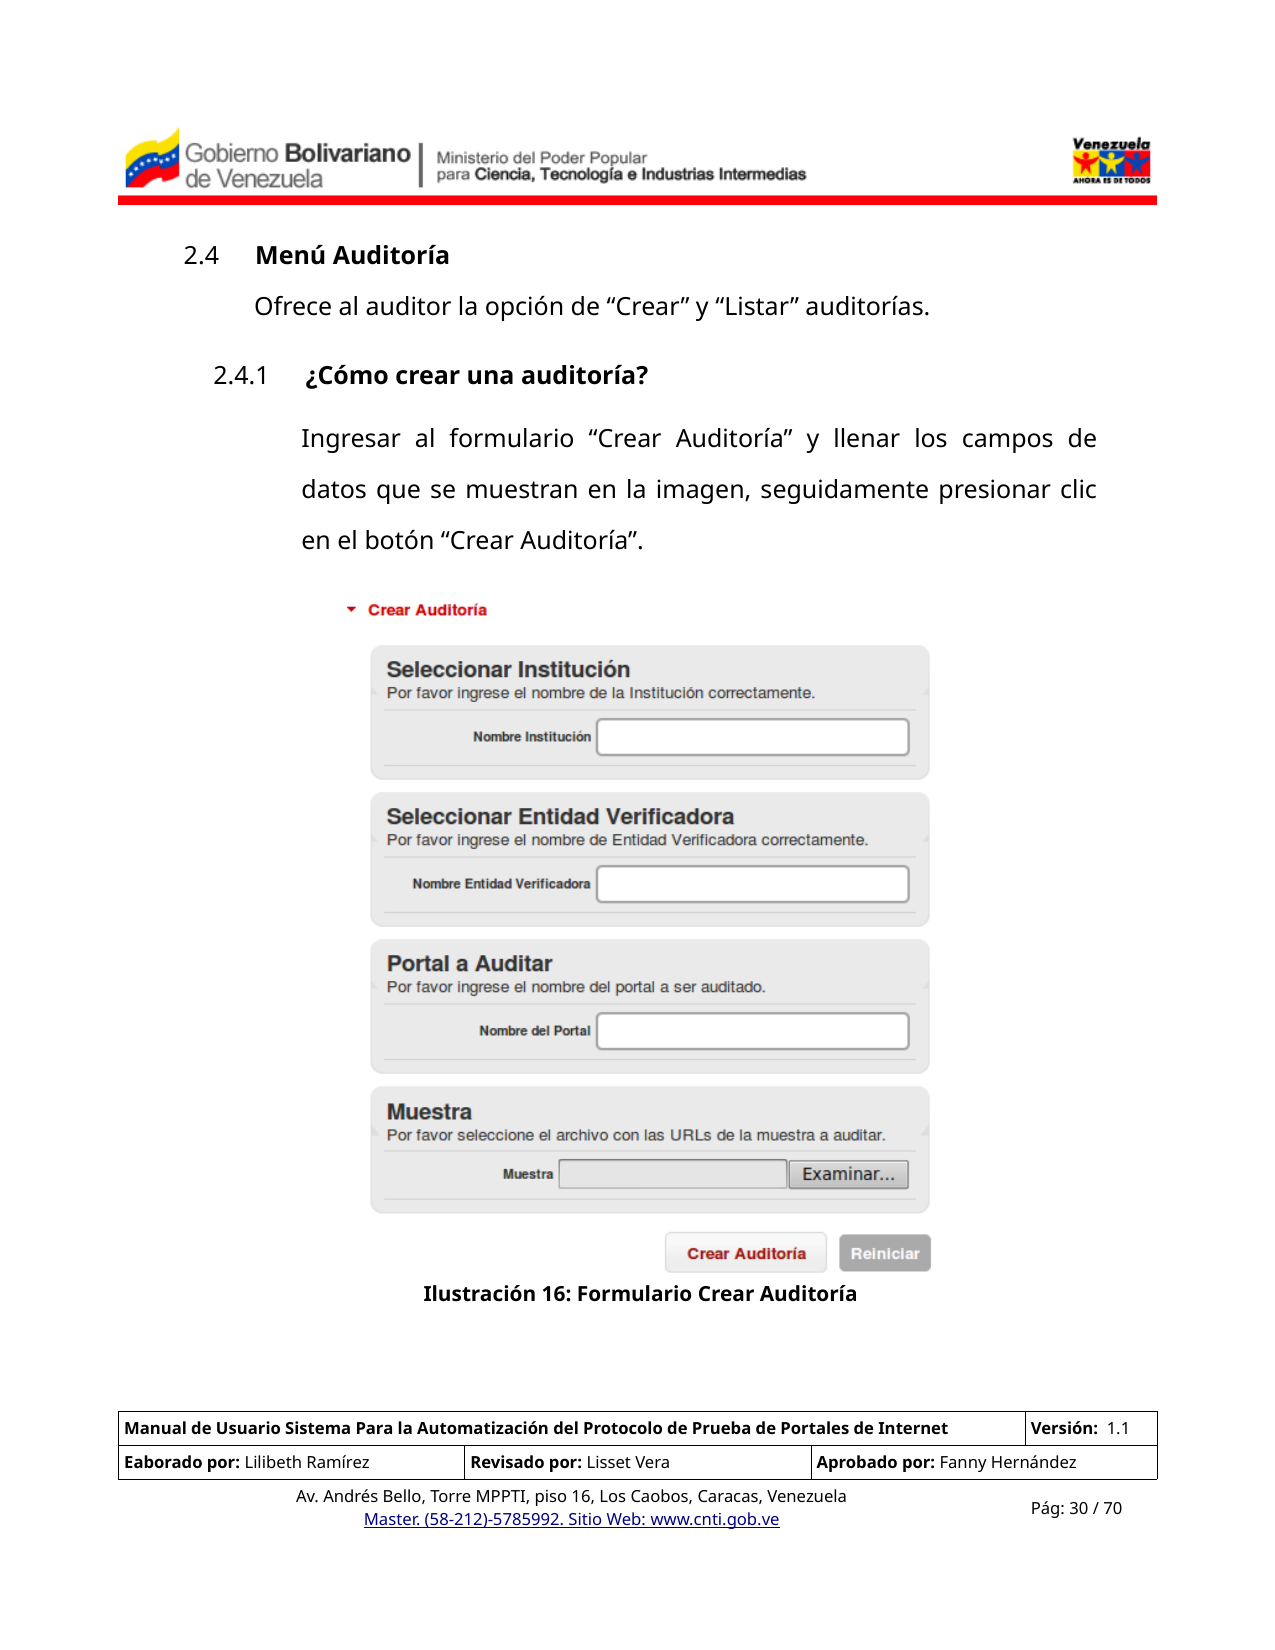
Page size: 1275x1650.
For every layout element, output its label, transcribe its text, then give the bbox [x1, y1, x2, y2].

picture [342, 597, 936, 1279]
text Ilustración 16: Formulario Crear Auditoría [336, 1279, 944, 1307]
text Ingresar al formulario “Crear Auditoría” y llenar los campos de datos que se muestran en la imagen, seguidamente presionar clic en el botón “Crear Auditoría”. [301, 420, 1098, 556]
subtitle ¿Cómo crear una auditoría? [118, 357, 1157, 391]
picture [118, 119, 1157, 205]
text Ofrece al auditor la opción de “Crear” y “Listar” auditorías. [254, 289, 1109, 323]
subtitle Menú Auditoría [118, 238, 1157, 272]
